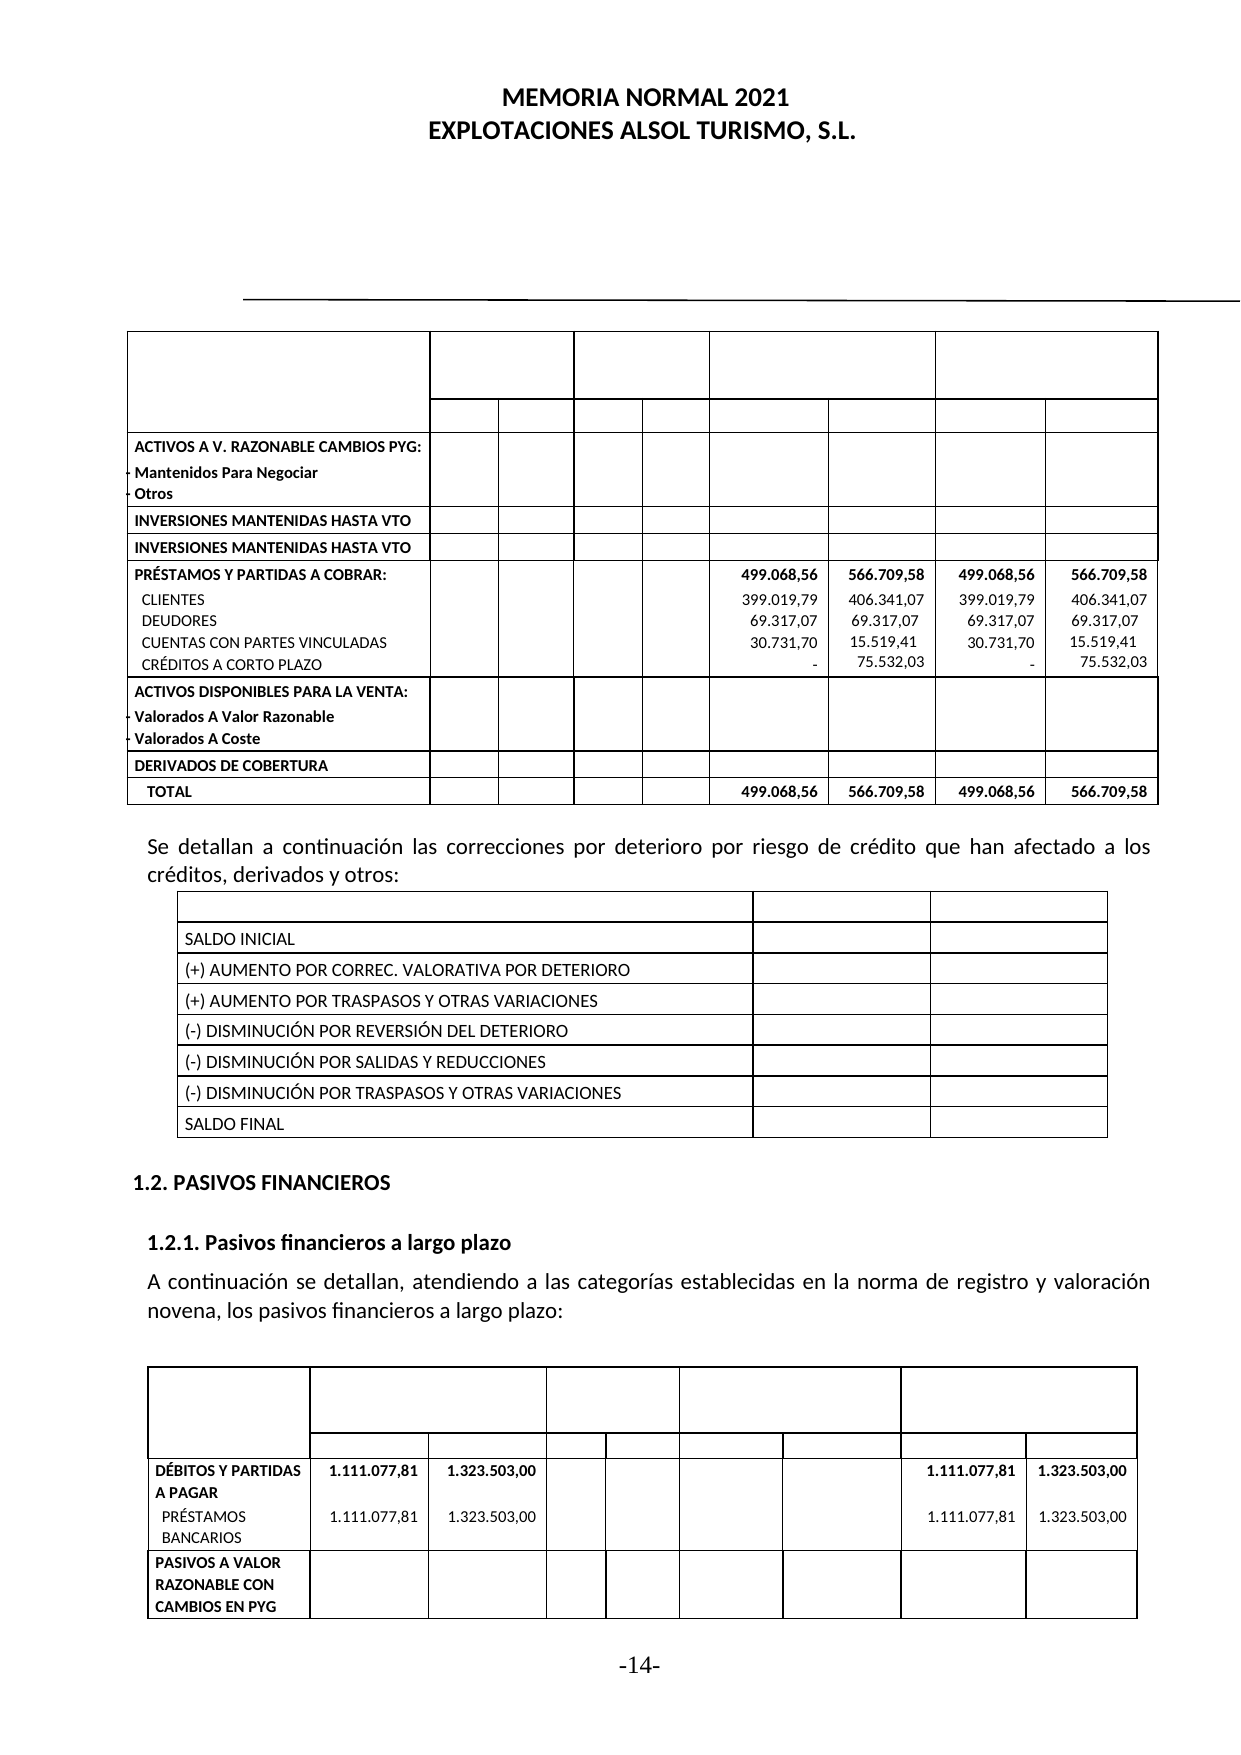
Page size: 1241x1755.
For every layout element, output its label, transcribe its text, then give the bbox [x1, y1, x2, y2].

table_cell 566.709,58 [829, 561, 935, 586]
table_cell 499.068,56 [936, 561, 1045, 586]
table_cell [829, 433, 935, 459]
table_cell [829, 703, 935, 750]
table_cell [829, 459, 935, 506]
table_cell [643, 586, 709, 676]
table_cell [931, 1046, 1107, 1075]
table_header TOTAL PASIVOS FINANCIEROS A LARGO PLAZO [149, 1368, 309, 1458]
table_cell [574, 586, 642, 676]
table_cell [936, 534, 1045, 559]
table_cell 2021 [547, 1434, 605, 1458]
table_cell (-) DISMINUCIÓN POR TRASPASOS Y OTRAS VARIACIONES [178, 1077, 752, 1106]
subtitle 1.2.1. Pasivos financieros a largo plazo [147, 1228, 1153, 1256]
table_cell 399.019,79 69.317,07 30.731,70 - [936, 586, 1045, 676]
table_cell [754, 1015, 930, 1044]
table_cell [431, 778, 498, 804]
table_cell [575, 752, 642, 777]
table_cell [606, 1504, 679, 1550]
table_cell [936, 433, 1045, 459]
table_cell 1.111.077,81 [902, 1504, 1026, 1550]
table_cell [710, 678, 828, 703]
table_header INSTRUMENTOS DE PATRIMONIO [431, 332, 573, 398]
table_cell [754, 923, 930, 952]
table_cell [754, 984, 930, 1013]
table_cell [547, 1459, 605, 1504]
table_cell 399.019,79 69.317,07 30.731,70 - [710, 586, 828, 676]
table_cell [1046, 534, 1157, 559]
table_header CRÉDITOS, DERIVADOS Y OTROS [710, 332, 935, 398]
table_cell CLIENTES DEUDORES CUENTAS CON PARTES VINCULADAS CRÉDITOS A CORTO PLAZO [128, 586, 430, 676]
table_header IMPORTE 2020 [931, 892, 1107, 921]
table_cell [499, 507, 573, 533]
table_cell [311, 1551, 428, 1618]
table_cell 2020 [1027, 1434, 1136, 1458]
table_cell 1.323.503,00 [1027, 1459, 1137, 1504]
table_cell [575, 778, 642, 804]
table_cell [1046, 433, 1157, 459]
table_header DERIVADOS Y OTROS [680, 1368, 900, 1432]
table_cell [936, 752, 1045, 777]
table_cell [680, 1459, 782, 1504]
table_cell (+) AUMENTO POR CORREC. VALORATIVA POR DETERIORO [178, 954, 752, 983]
table_cell INVERSIONES MANTENIDAS HASTA VTO [128, 534, 429, 559]
table_cell [431, 678, 498, 703]
table_cell [829, 534, 935, 559]
table_cell [1046, 678, 1157, 703]
table_cell [643, 778, 709, 804]
table_cell 2020 [607, 1434, 679, 1458]
table_header TOTAL ACTIVOS FINANCIEROS CORTO PLAZO [128, 332, 429, 432]
table_cell [680, 1504, 782, 1550]
table_cell [710, 752, 828, 777]
table_cell PRÉSTAMOS BANCARIOS [149, 1504, 310, 1550]
table_cell 2021 [680, 1434, 782, 1458]
table_cell ACTIVOS A V. RAZONABLE CAMBIOS PYG: [128, 433, 429, 459]
table_cell (+) AUMENTO POR TRASPASOS Y OTRAS VARIACIONES [178, 984, 752, 1013]
table_header VALORES REPRESENTAT. DEUDA [575, 332, 709, 398]
table_cell [643, 678, 709, 703]
table_cell [643, 752, 709, 777]
table_cell [931, 1015, 1107, 1044]
table_cell [431, 534, 498, 559]
table_cell Mantenidos Para Negociar Otros [128, 459, 429, 506]
table_cell [574, 561, 642, 586]
table_header OBLIGACIONES Y OT. VAL. NEGOCIABLES [547, 1368, 679, 1432]
table_cell INVERSIONES MANTENIDAS HASTA VTO [128, 507, 429, 533]
table_cell [754, 954, 930, 983]
table_cell 2020 [429, 1434, 546, 1458]
table_cell [754, 1046, 930, 1075]
table_cell ACTIVOS DISPONIBLES PARA LA VENTA: [128, 678, 429, 703]
table_cell [936, 507, 1045, 533]
table_cell 2021 [311, 1434, 428, 1458]
table_cell 1.323.503,00 [1027, 1504, 1137, 1550]
table_cell [431, 507, 498, 533]
table_cell 499.068,56 [710, 778, 828, 804]
table_cell (-) DISMINUCIÓN POR SALIDAS Y REDUCCIONES [178, 1046, 752, 1075]
table_cell 1.323.503,00 [429, 1504, 546, 1550]
table_cell [499, 433, 573, 459]
table_cell 1.111.077,81 [311, 1459, 428, 1504]
table_cell 2021 [902, 1434, 1025, 1458]
table_cell [499, 678, 573, 703]
table_cell 499.068,56 [936, 778, 1045, 804]
table_cell [1046, 752, 1157, 777]
table_cell 2020 [1046, 400, 1157, 432]
table_cell 406.341,07 69.317,07 15.519,41 75.532,03 [1046, 586, 1157, 676]
table_cell [431, 586, 498, 676]
table_cell [829, 678, 935, 703]
table_cell (-) DISMINUCIÓN POR REVERSIÓN DEL DETERIORO [178, 1015, 752, 1044]
table_cell [431, 703, 498, 750]
table_cell 2021 [936, 400, 1045, 432]
table_cell [606, 1459, 679, 1504]
table_cell [547, 1551, 605, 1618]
table_header IMPORTE 2021 [754, 892, 930, 921]
table_cell [936, 703, 1045, 750]
table_cell SALDO INICIAL [178, 923, 752, 952]
table_cell [902, 1551, 1025, 1618]
table_cell [499, 561, 573, 586]
subtitle 1.2. PASIVOS FINANCIEROS [132, 1168, 1153, 1196]
table_header DEUDAS CON ENTIDADES DE CRÉDITO [311, 1368, 546, 1432]
table_cell [784, 1551, 900, 1618]
table_cell [643, 507, 709, 533]
table_cell [575, 507, 642, 533]
table_cell [936, 678, 1045, 703]
table_header TOTAL [902, 1368, 1136, 1432]
table_cell PASIVOS A VALOR RAZONABLE CON CAMBIOS EN PYG [149, 1551, 309, 1618]
table_header CRÉDITOS, DERIVADOS Y OTROS [178, 892, 752, 921]
table_cell [575, 678, 642, 703]
table_cell Valorados A Valor Razonable Valorados A Coste [128, 703, 429, 750]
table_cell 566.709,58 [1046, 561, 1157, 586]
table_cell [931, 984, 1107, 1013]
table_cell 1.111.077,81 [902, 1459, 1026, 1504]
table_cell [783, 1504, 901, 1550]
table_cell [1046, 507, 1157, 533]
table_cell [710, 507, 828, 533]
table_cell [575, 703, 642, 750]
table_cell [829, 507, 935, 533]
table_cell [783, 1459, 901, 1504]
table_cell [754, 1107, 930, 1136]
table_cell DÉBITOS Y PARTIDAS A PAGAR [149, 1459, 310, 1504]
table_cell 2021 [575, 400, 642, 432]
table_cell [1046, 703, 1157, 750]
table_cell [931, 954, 1107, 983]
table_cell [643, 561, 709, 586]
table_cell 499.068,56 [710, 561, 828, 586]
table_cell 566.709,58 [829, 778, 935, 804]
table_cell [499, 459, 573, 506]
table_cell 566.709,58 [1046, 778, 1157, 804]
table_cell [829, 752, 935, 777]
table_cell [710, 433, 828, 459]
table_cell 2020 [499, 400, 573, 432]
table_cell 2020 [643, 400, 709, 432]
table_cell [431, 433, 498, 459]
table_cell DERIVADOS DE COBERTURA [128, 752, 429, 777]
table_cell [680, 1551, 782, 1618]
table_cell [575, 534, 642, 559]
table_cell SALDO FINAL [178, 1107, 752, 1136]
table_cell [931, 1077, 1107, 1106]
table_cell [931, 923, 1107, 952]
table_cell [931, 1107, 1107, 1136]
table_cell [710, 459, 828, 506]
table_cell 2021 [431, 400, 498, 432]
table_cell [643, 433, 709, 459]
table_cell [499, 586, 573, 676]
table_cell [607, 1551, 679, 1618]
table_cell [431, 459, 498, 506]
table_cell [431, 561, 498, 586]
table_cell [1027, 1551, 1136, 1618]
table_header TOTAL [936, 332, 1157, 398]
table_cell PRÉSTAMOS Y PARTIDAS A COBRAR: [128, 561, 430, 586]
table_cell 2020 [784, 1434, 900, 1458]
table_cell [710, 703, 828, 750]
table_cell 2021 [710, 400, 828, 432]
table_cell [499, 534, 573, 559]
text A continuación se detallan, atendiendo a las categorías establecidas en la norma de registro y valoración novena, los pasivos financieros a largo plazo: [147, 1267, 1153, 1324]
table_cell 406.341,07 69.317,07 15.519,41 75.532,03 [829, 586, 935, 676]
table_cell 1.323.503,00 [429, 1459, 546, 1504]
table_cell [643, 459, 709, 506]
table_cell [1046, 459, 1157, 506]
table_cell [643, 534, 709, 559]
table_cell [499, 752, 573, 777]
text Se detallan a continuación las correcciones por deterioro por riesgo de crédito que han afectado a los créditos, derivados y otros: [147, 832, 1153, 889]
table_cell [754, 1077, 930, 1106]
table_cell [499, 778, 573, 804]
table_cell [499, 703, 573, 750]
table_cell [710, 534, 828, 559]
table_cell 2020 [829, 400, 935, 432]
table_cell [575, 433, 642, 459]
table_cell TOTAL [128, 778, 429, 804]
table_cell [429, 1551, 546, 1618]
table_cell [643, 703, 709, 750]
table_cell [431, 752, 498, 777]
table_cell [547, 1504, 605, 1550]
table_cell [936, 459, 1045, 506]
table_cell [575, 459, 642, 506]
table_cell 1.111.077,81 [311, 1504, 428, 1550]
